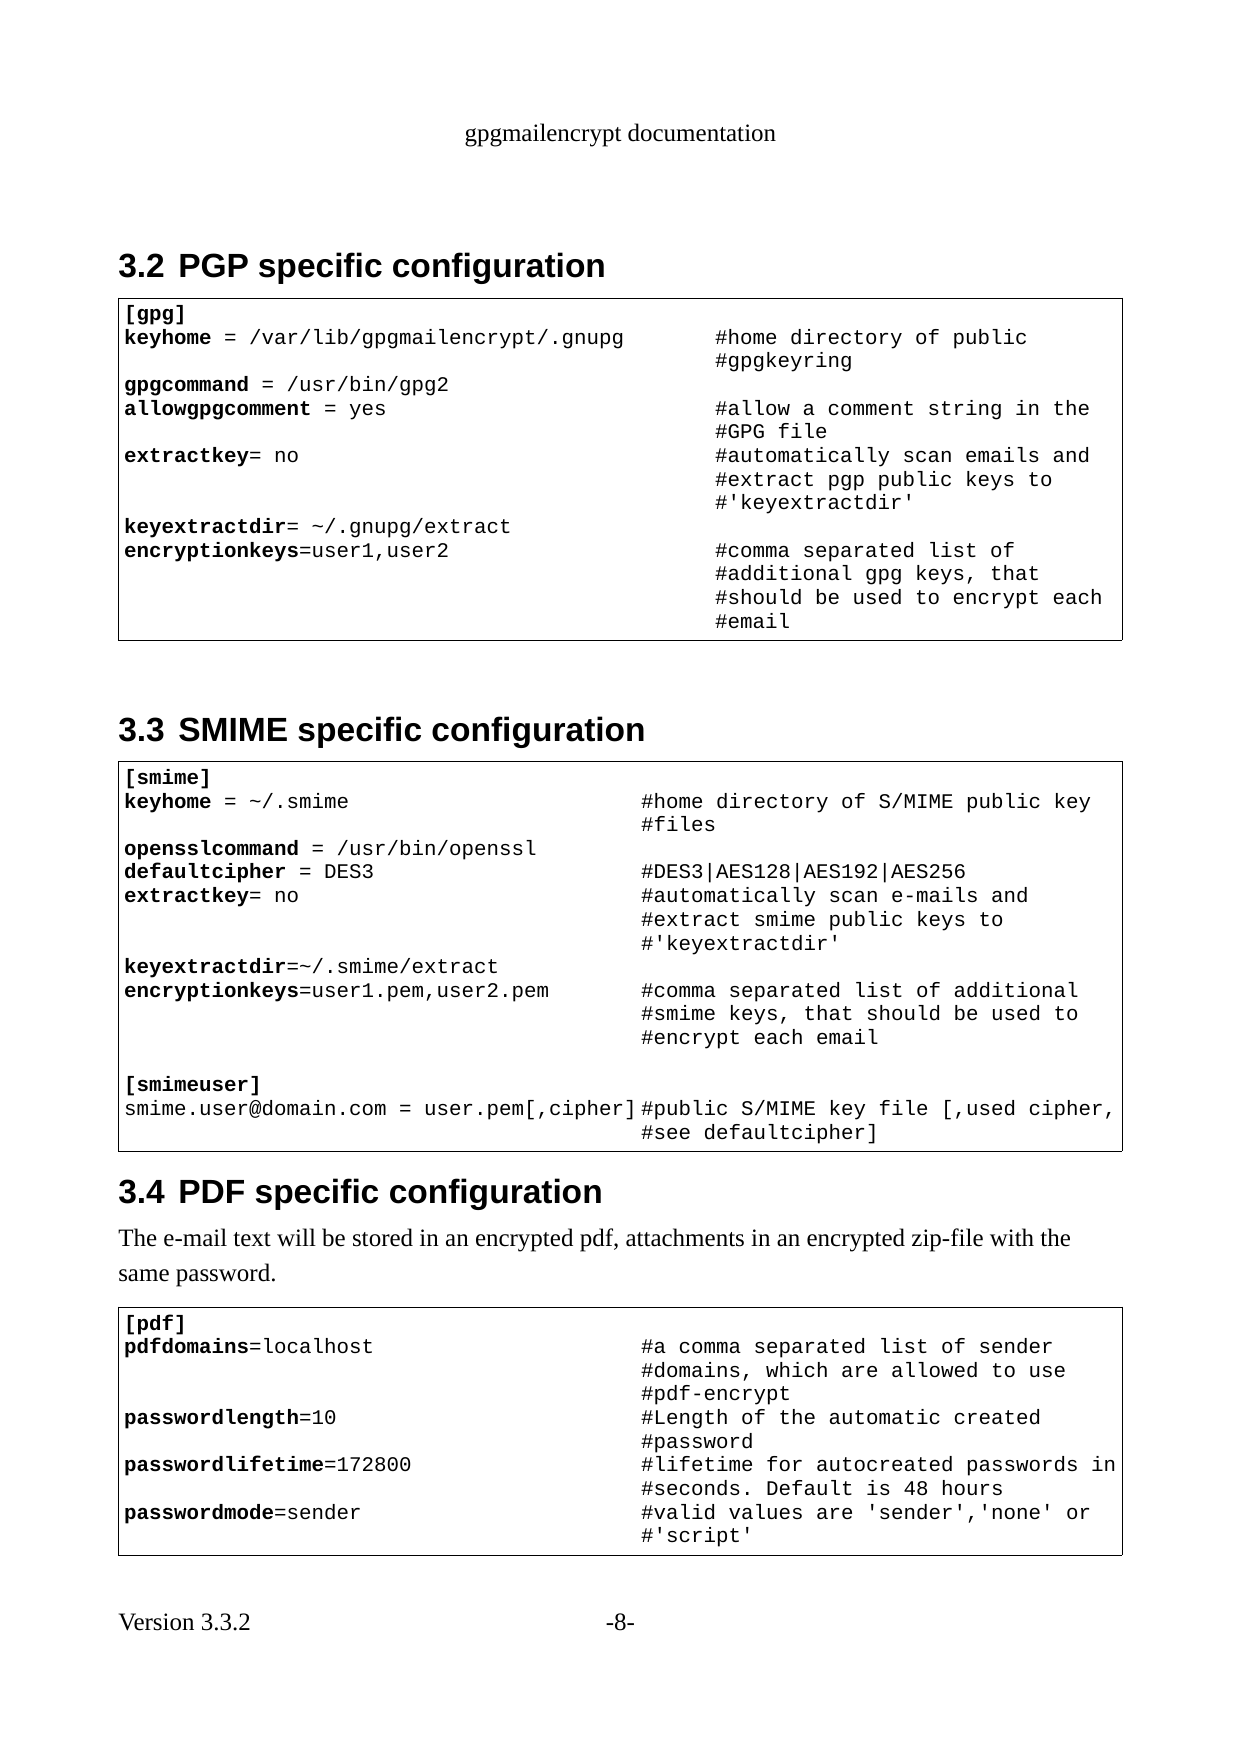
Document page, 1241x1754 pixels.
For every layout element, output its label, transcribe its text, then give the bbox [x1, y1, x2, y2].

text The e-mail text will be stored in an encrypted pdf, attachments in an encrypted zip-file with the same password. [118, 1223, 1122, 1286]
subtitle PGP specific configuration [118, 246, 1122, 285]
table_header [smime] keyhome = ~/.smime #home directory of S/MIME public key #files opensslcommand = /usr/bin/openssl defaultcipher = DES3 #DES3|AES128|AES192|AES256 extractkey= no #automatically scan e-mails and #extract smime public keys to #'keyextractdir' keyextractdir=~/.smime/extract encryptionkeys=user1.pem,user2.pem #comma separated list of additional #smime keys, that should be used to #encrypt each email [smimeuser] smime.user@domain.com = user.pem[,cipher] #public S/MIME key file [,used cipher, #see defaultcipher] [119, 762, 1122, 1151]
table_header [gpg] keyhome = /var/lib/gpgmailencrypt/.gnupg #home directory of public #gpgkeyring gpgcommand = /usr/bin/gpg2 allowgpgcomment = yes #allow a comment string in the #GPG file extractkey= no #automatically scan emails and #extract pgp public keys to #'keyextractdir' keyextractdir= ~/.gnupg/extract encryptionkeys=user1,user2 #comma separated list of #additional gpg keys, that #should be used to encrypt each #email [119, 299, 1122, 640]
subtitle PDF specific configuration [118, 1172, 1122, 1211]
subtitle SMIME specific configuration [118, 710, 1122, 749]
table_header [pdf] pdfdomains=localhost #a comma separated list of sender #domains, which are allowed to use #pdf-encrypt passwordlength=10 #Length of the automatic created #password passwordlifetime=172800 #lifetime for autocreated passwords in #seconds. Default is 48 hours passwordmode=sender #valid values are 'sender','none' or #'script' [119, 1308, 1122, 1555]
